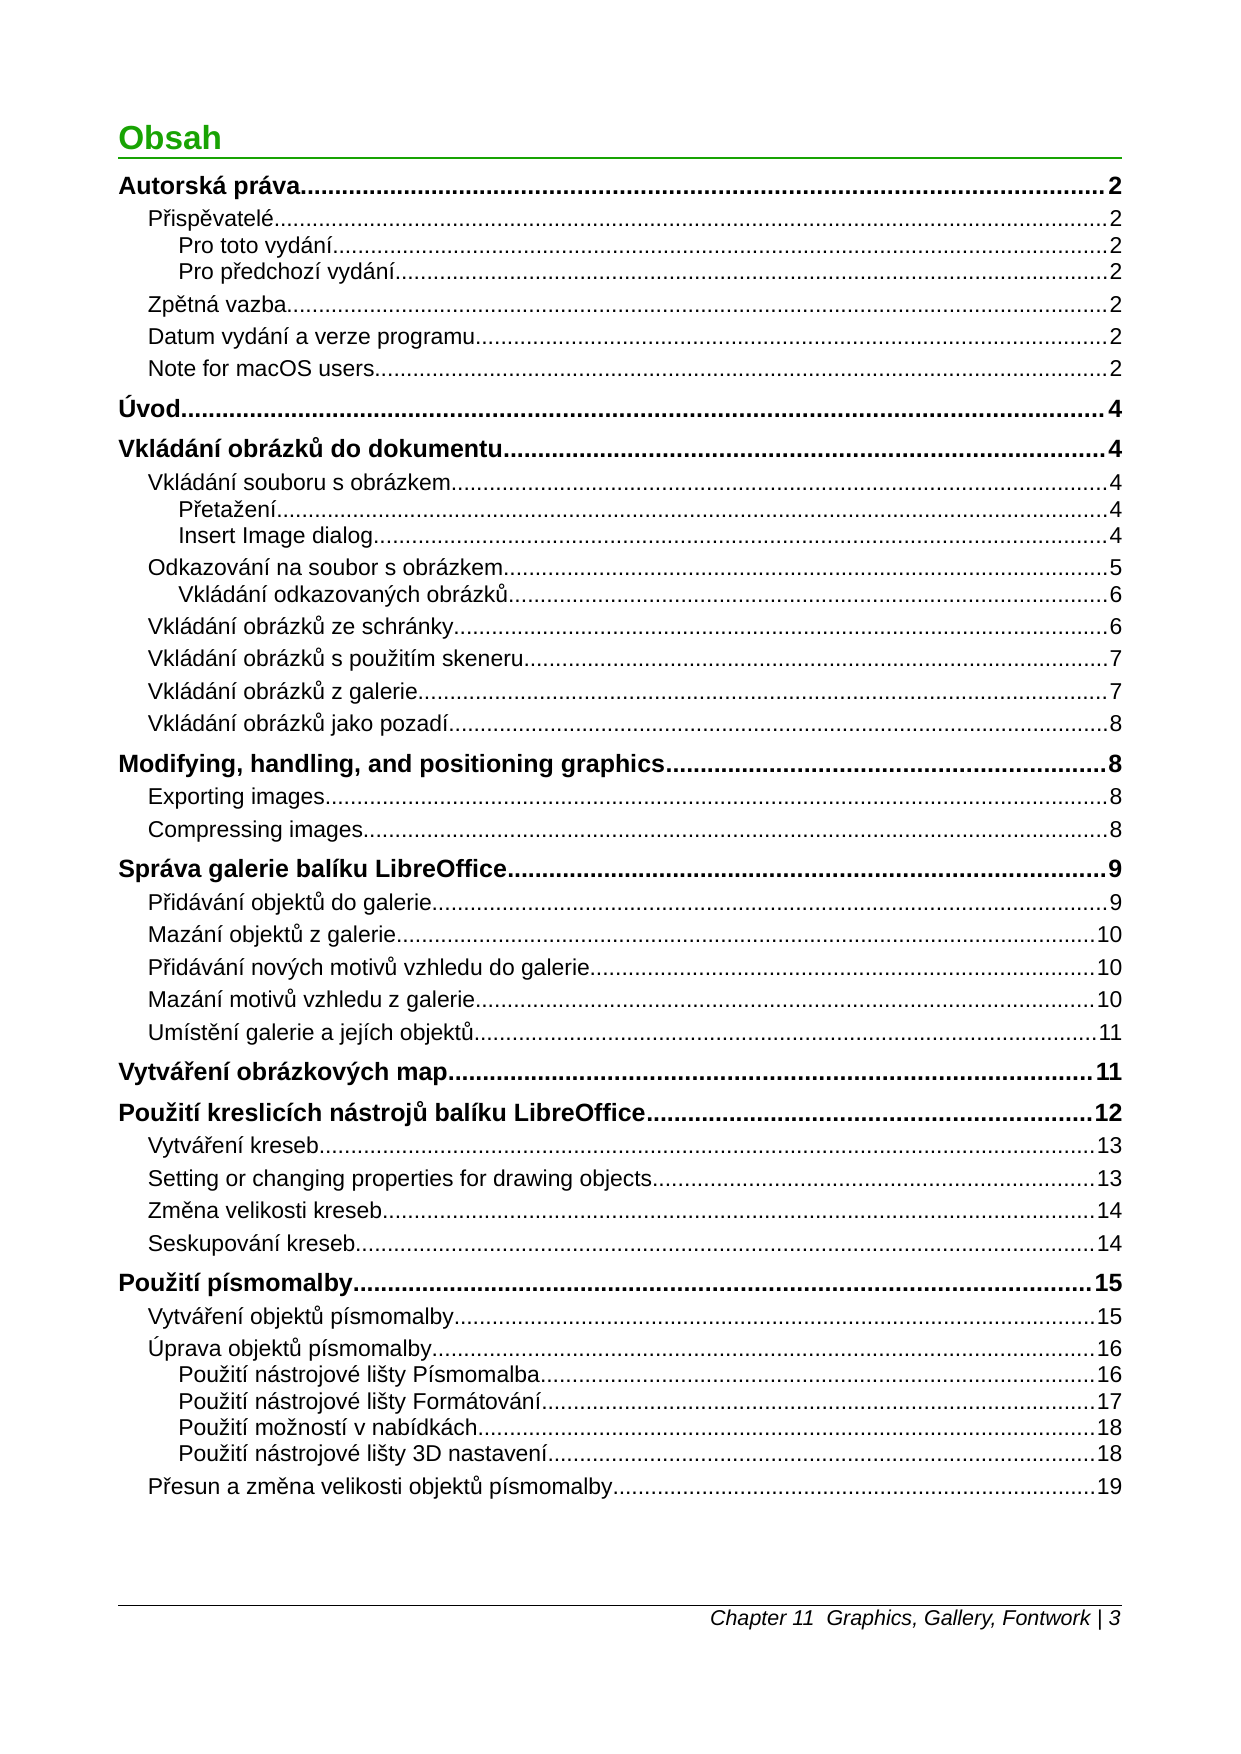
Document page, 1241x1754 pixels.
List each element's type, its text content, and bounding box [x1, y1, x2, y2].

text Vkládání obrázků do dokumentu 4 [118, 434, 1122, 463]
text Použití kreslicích nástrojů balíku LibreOffice 12 [118, 1097, 1122, 1126]
text Datum vydání a verze programu 2 [148, 323, 1122, 349]
text Seskupování kreseb 14 [148, 1229, 1122, 1256]
text Použití možností v nabídkách 18 [178, 1414, 1122, 1440]
text Vkládání odkazovaných obrázků 6 [178, 581, 1122, 607]
text Vytváření objektů písmomalby 15 [148, 1303, 1122, 1329]
text Vkládání obrázků ze schránky 6 [148, 613, 1122, 639]
text Mazání motivů vzhledu z galerie 10 [148, 986, 1122, 1012]
subtitle Obsah [118, 118, 1122, 157]
text Vkládání souboru s obrázkem 4 [148, 469, 1122, 496]
text Použití nástrojové lišty Formátování 17 [178, 1388, 1122, 1414]
text Vkládání obrázků s použitím skeneru 7 [148, 645, 1122, 672]
text Použití písmomalby 15 [118, 1268, 1122, 1297]
text Insert Image dialog 4 [178, 522, 1122, 548]
text Použití nástrojové lišty Písmomalba 16 [178, 1361, 1122, 1388]
text Note for macOS users 2 [148, 355, 1122, 382]
text Přetažení 4 [178, 496, 1122, 522]
text Exporting images 8 [148, 783, 1122, 810]
text Přidávání objektů do galerie 9 [148, 889, 1122, 915]
text Mazání objektů z galerie 10 [148, 921, 1122, 948]
text Autorská práva 2 [118, 171, 1122, 199]
text Vytváření kreseb 13 [148, 1132, 1122, 1159]
text Zpětná vazba 2 [148, 291, 1122, 317]
text Vkládání obrázků z galerie 7 [148, 678, 1122, 704]
text Pro předchozí vydání 2 [178, 258, 1122, 284]
text Úvod 4 [118, 394, 1122, 422]
text Odkazování na soubor s obrázkem 5 [148, 554, 1122, 581]
text Použití nástrojové lišty 3D nastavení 18 [178, 1440, 1122, 1467]
text Přispěvatelé 2 [148, 205, 1122, 232]
text Vkládání obrázků jako pozadí 8 [148, 710, 1122, 737]
text Setting or changing properties for drawing objects 13 [148, 1165, 1122, 1191]
text Modifying, handling, and positioning graphics 8 [118, 748, 1122, 777]
text Vytváření obrázkových map 11 [118, 1057, 1122, 1086]
text Změna velikosti kreseb 14 [148, 1197, 1122, 1223]
text Compressing images 8 [148, 816, 1122, 842]
text Přidávání nových motivů vzhledu do galerie 10 [148, 954, 1122, 980]
text Správa galerie balíku LibreOffice 9 [118, 854, 1122, 883]
text Umístění galerie a jejích objektů 11 [148, 1018, 1122, 1045]
text Úprava objektů písmomalby 16 [148, 1335, 1122, 1361]
text Přesun a změna velikosti objektů písmomalby 19 [148, 1473, 1122, 1499]
text Pro toto vydání 2 [178, 232, 1122, 258]
